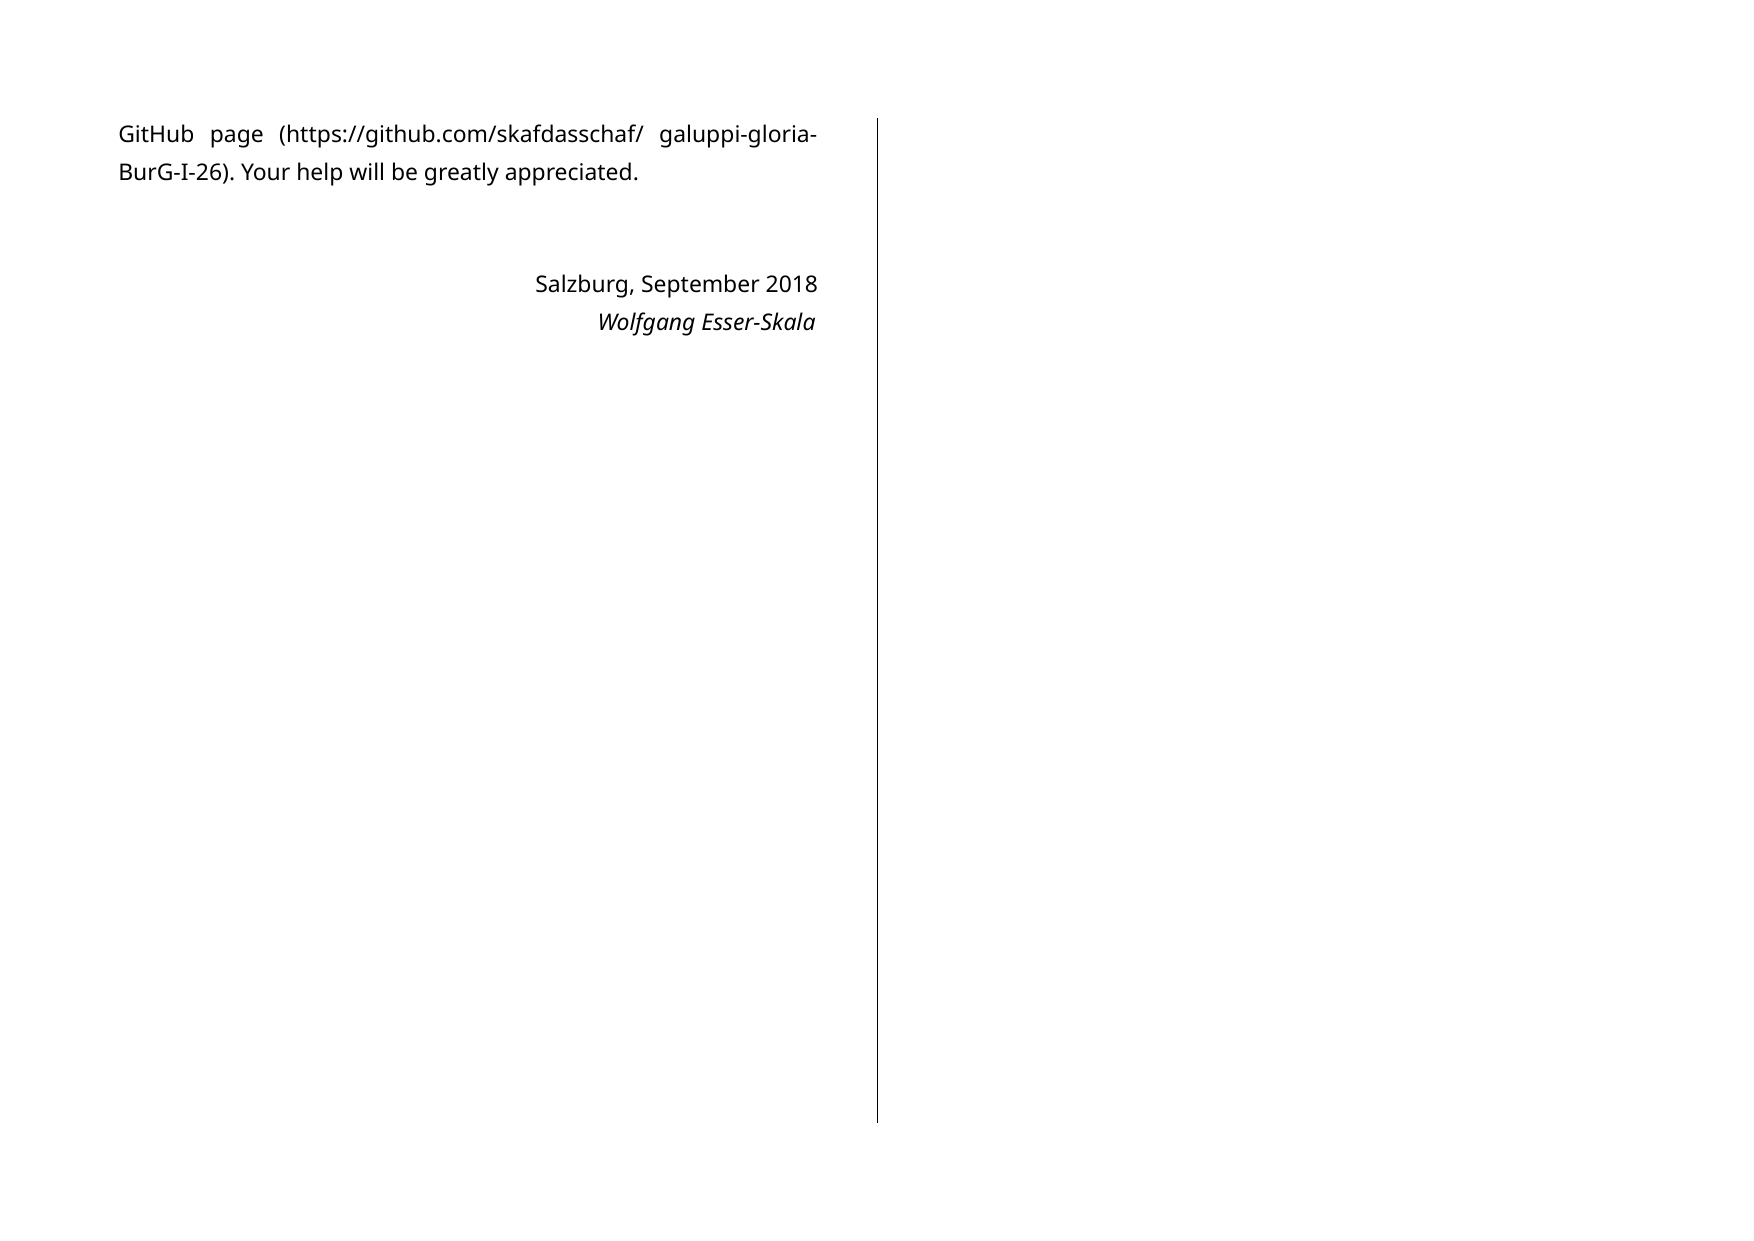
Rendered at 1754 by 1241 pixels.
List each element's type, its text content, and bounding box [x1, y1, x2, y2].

text GitHub page (https://github.com/skafdasschaf/ galuppi-gloria-BurG-I-26). Your help will be greatly appreciated. [118, 118, 818, 187]
text Salzburg, September 2018 Wolfgang Esser-Skala [118, 268, 818, 337]
